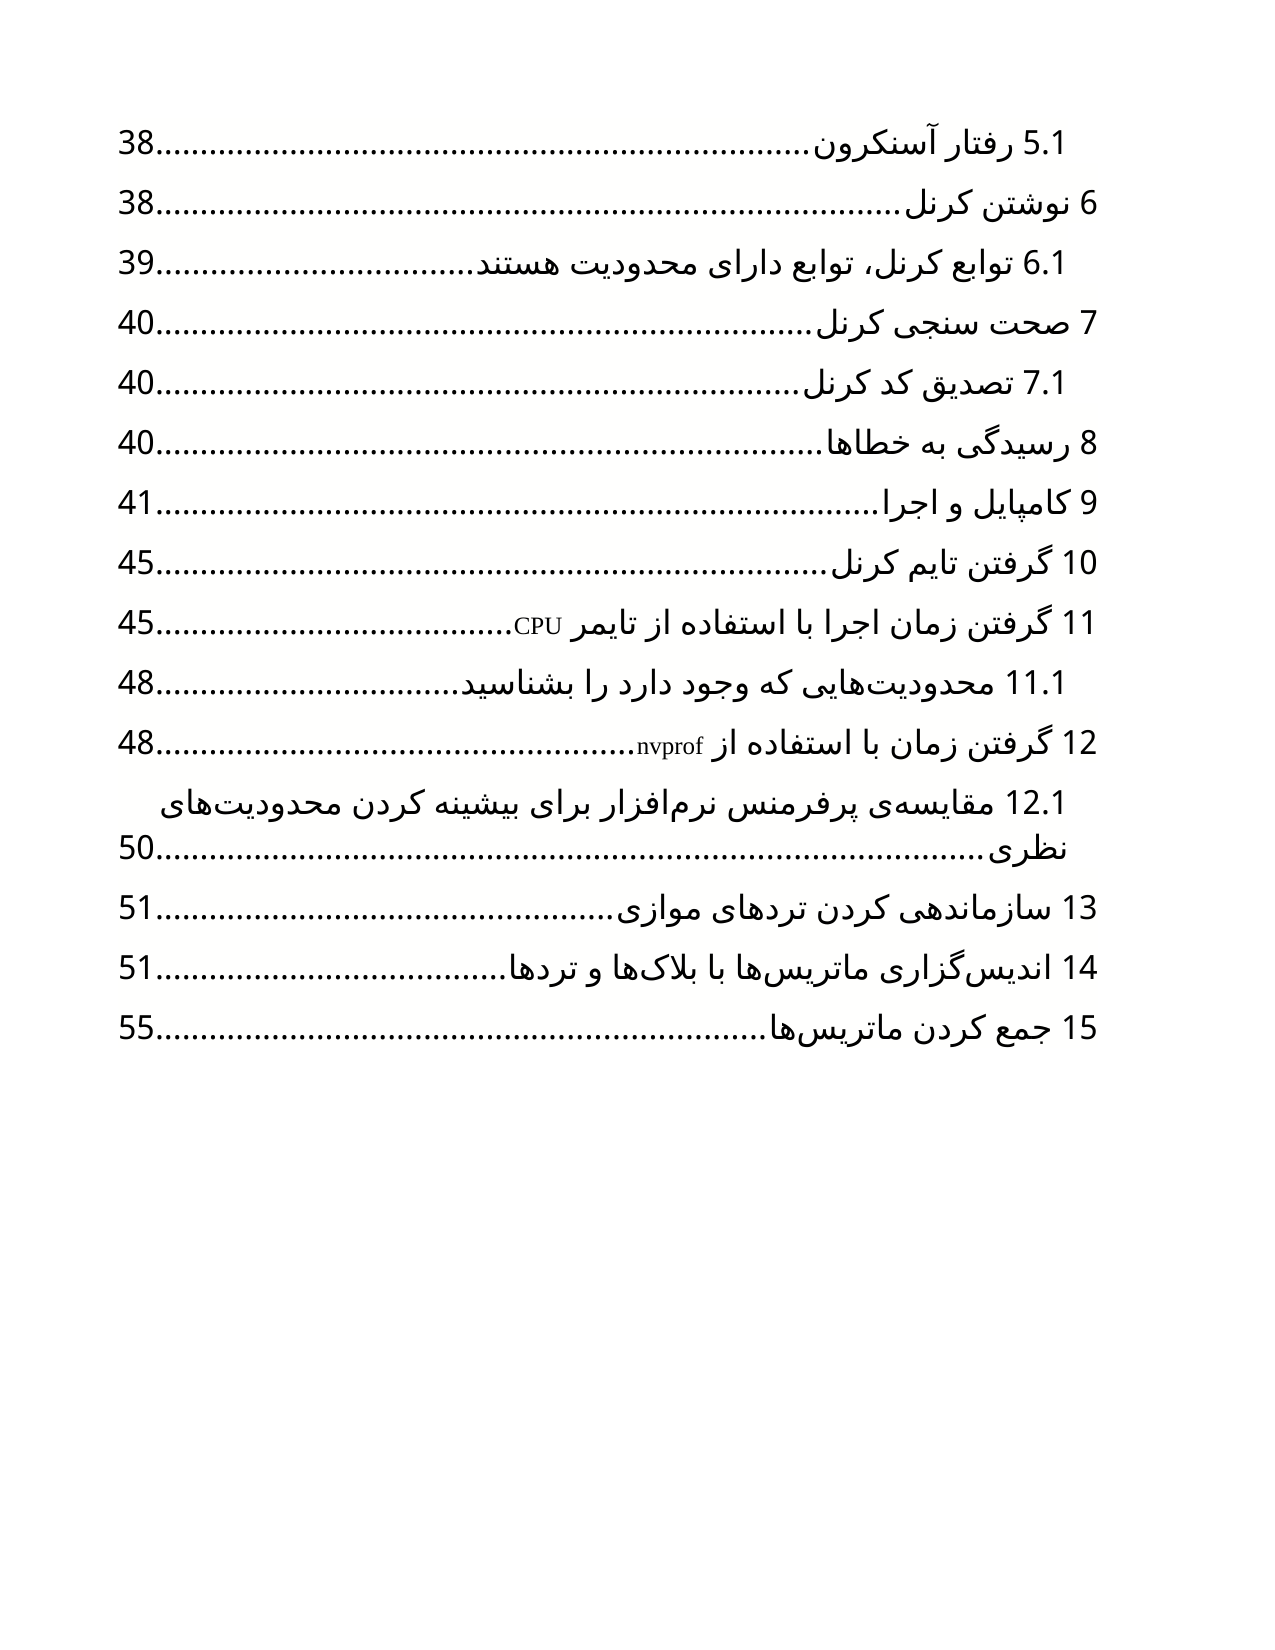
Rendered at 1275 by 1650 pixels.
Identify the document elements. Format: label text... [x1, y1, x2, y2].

text 11.1 محدودیت‌هایی که وجود دارد را بشناسید 48 [118, 658, 1068, 703]
text 13 سازماندهی کردن ترد‌های موازی 51 [118, 883, 1098, 928]
text 8 رسیدگی به خطا‌ها 40 [118, 418, 1098, 463]
text 5.1 رفتار آسنکرون 38 [118, 118, 1068, 163]
text 15 جمع کردن ماتریس‌ها 55 [118, 1003, 1098, 1048]
text 6.1 توابع کرنل، توابع دارای محدودیت هستند 39 [118, 238, 1068, 283]
text 9 کامپایل و اجرا 41 [118, 478, 1098, 523]
text 7.1 تصدیق کد کرنل 40 [118, 358, 1068, 403]
text 11 گرفتن زمان اجرا با استفاده از تایمر CPU 45 [118, 598, 1098, 643]
text 7 صحت سنجی کرنل 40 [118, 298, 1098, 343]
text 10 گرفتن تایم کرنل 45 [118, 538, 1098, 583]
text 6 نوشتن کرنل 38 [118, 178, 1098, 223]
text 12.1 مقایسه‌ی پرفرمنس نرم‌افزار برای بیشینه کردن محدودیت‌های نظری 50 [118, 778, 1068, 868]
text 12 گرفتن زمان با استفاده از nvprof 48 [118, 718, 1098, 763]
text 14 اندیس‌گزاری ماتریس‌ها با بلاک‌ها و ترد‌ها 51 [118, 943, 1098, 988]
